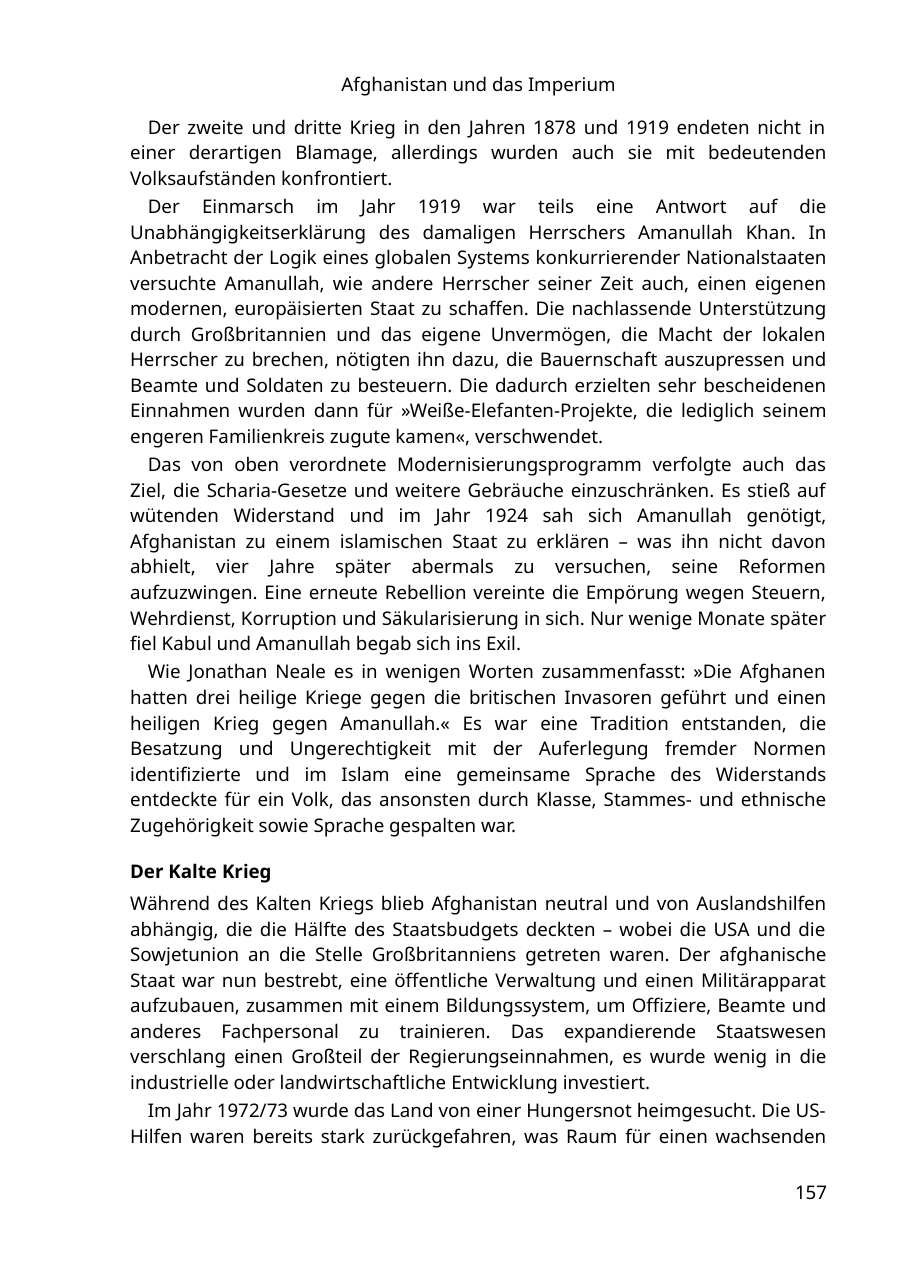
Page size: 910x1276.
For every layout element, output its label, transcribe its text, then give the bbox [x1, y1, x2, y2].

text Das von oben verordnete Modernisierungsprogramm verfolgte auch das Ziel, die Scharia-Gesetze und weitere Gebräuche einzuschränken. Es stieß auf wütenden Widerstand und im Jahr 1924 sah sich Amanullah genötigt, Afghanistan zu einem islamischen Staat zu erklären – was ihn nicht davon abhielt, vier Jahre später abermals zu versuchen, seine Reformen aufzuzwingen. Eine erneute Rebellion vereinte die Empörung wegen Steuern, Wehrdienst, Korruption und Säkularisierung in sich. Nur wenige Monate später fiel Kabul und Amanullah begab sich ins Exil. [130, 452, 827, 656]
text Wie Jonathan Neale es in wenigen Worten zusammenfasst: »Die Afghanen hatten drei heilige Kriege gegen die britischen Invasoren geführt und einen heiligen Krieg gegen Amanullah.« Es war eine Tradition entstanden, die Besatzung und Ungerechtigkeit mit der Auferlegung fremder Normen identifizierte und im Islam eine gemeinsame Sprache des Widerstands entdeckte für ein Volk, das ansonsten durch Klasse, Stammes- und ethnische Zugehörigkeit sowie Sprache gespalten war. [130, 659, 827, 837]
text Der Kalte Krieg [130, 858, 827, 883]
text Während des Kalten Kriegs blieb Afghanistan neutral und von Auslandshilfen abhängig, die die Hälfte des Staatsbudgets deckten – wobei die USA und die Sowjetunion an die Stelle Großbritanniens getreten waren. Der afghanische Staat war nun bestrebt, eine öffentliche Verwaltung und einen Militärapparat aufzubauen, zusammen mit einem Bildungssystem, um Offiziere, Beamte und anderes Fachpersonal zu trainieren. Das expandierende Staatswesen verschlang einen Großteil der Regierungseinnahmen, es wurde wenig in die industrielle oder landwirtschaftliche Entwicklung investiert. [130, 891, 827, 1095]
text Der Einmarsch im Jahr 1919 war teils eine Antwort auf die Unabhängigkeitserklärung des damaligen Herrschers Amanullah Khan. In Anbetracht der Logik eines globalen Systems konkurrierender Nationalstaaten versuchte Amanullah, wie andere Herrscher seiner Zeit auch, einen eigenen modernen, europäisierten Staat zu schaffen. Die nachlassende Unterstützung durch Großbritannien und das eigene Unvermögen, die Macht der lokalen Herrscher zu brechen, nötigten ihn dazu, die Bauernschaft auszupressen und Beamte und Soldaten zu besteuern. Die dadurch erzielten sehr bescheidenen Einnahmen wurden dann für »Weiße-Elefanten-Projekte, die lediglich seinem engeren Familienkreis zugute kamen«, verschwendet. [130, 193, 827, 449]
text Der zweite und dritte Krieg in den Jahren 1878 und 1919 endeten nicht in einer derartigen Blamage, allerdings wurden auch sie mit bedeutenden Volksaufständen konfrontiert. [130, 114, 827, 191]
text Im Jahr 1972/73 wurde das Land von einer Hungersnot heimgesucht. Die US-Hilfen waren bereits stark zurückgefahren, was Raum für einen wachsenden [130, 1098, 827, 1149]
